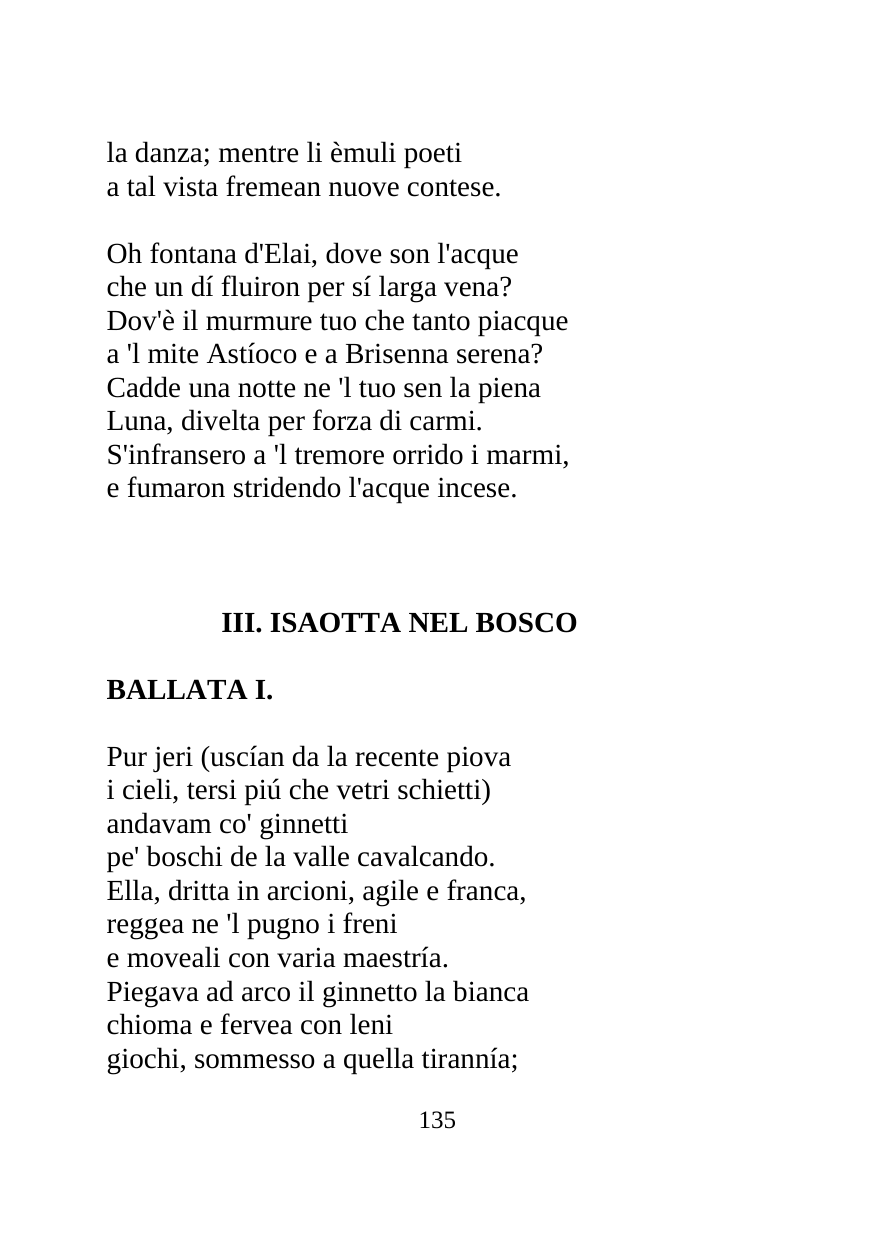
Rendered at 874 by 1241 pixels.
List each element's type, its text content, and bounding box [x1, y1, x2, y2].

text reggea ne 'l pugno i freni [106, 907, 768, 940]
text la danza; mentre li èmuli poeti [106, 135, 768, 169]
text pe' boschi de la valle cavalcando. [106, 839, 768, 873]
text Piegava ad arco il ginnetto la bianca [106, 974, 768, 1007]
text Pur jeri (uscían da la recente piova [106, 739, 768, 772]
text S'infransero a 'l tremore orrido i marmi, [106, 437, 768, 471]
text chioma e fervea con leni [106, 1007, 768, 1041]
text e fumaron stridendo l'acque incese. [106, 471, 768, 504]
text BALLATA I. [106, 672, 768, 705]
text Ella, dritta in arcioni, agile e franca, [106, 873, 768, 907]
text Oh fontana d'Elai, dove son l'acque [106, 236, 768, 269]
text e moveali con varia maestría. [106, 940, 768, 974]
text a 'l mite Astíoco e a Brisenna serena? [106, 336, 768, 370]
text Cadde una notte ne 'l tuo sen la piena [106, 370, 768, 403]
text andavam co' ginnetti [106, 806, 768, 839]
text III. ISAOTTA NEL BOSCO [106, 605, 693, 638]
text a tal vista fremean nuove contese. [106, 169, 768, 202]
text che un dí fluiron per sí larga vena? [106, 269, 768, 303]
text giochi, sommesso a quella tirannía; [106, 1041, 768, 1074]
text i cieli, tersi piú che vetri schietti) [106, 772, 768, 806]
text Dov'è il murmure tuo che tanto piacque [106, 303, 768, 336]
text Luna, divelta per forza di carmi. [106, 403, 768, 437]
